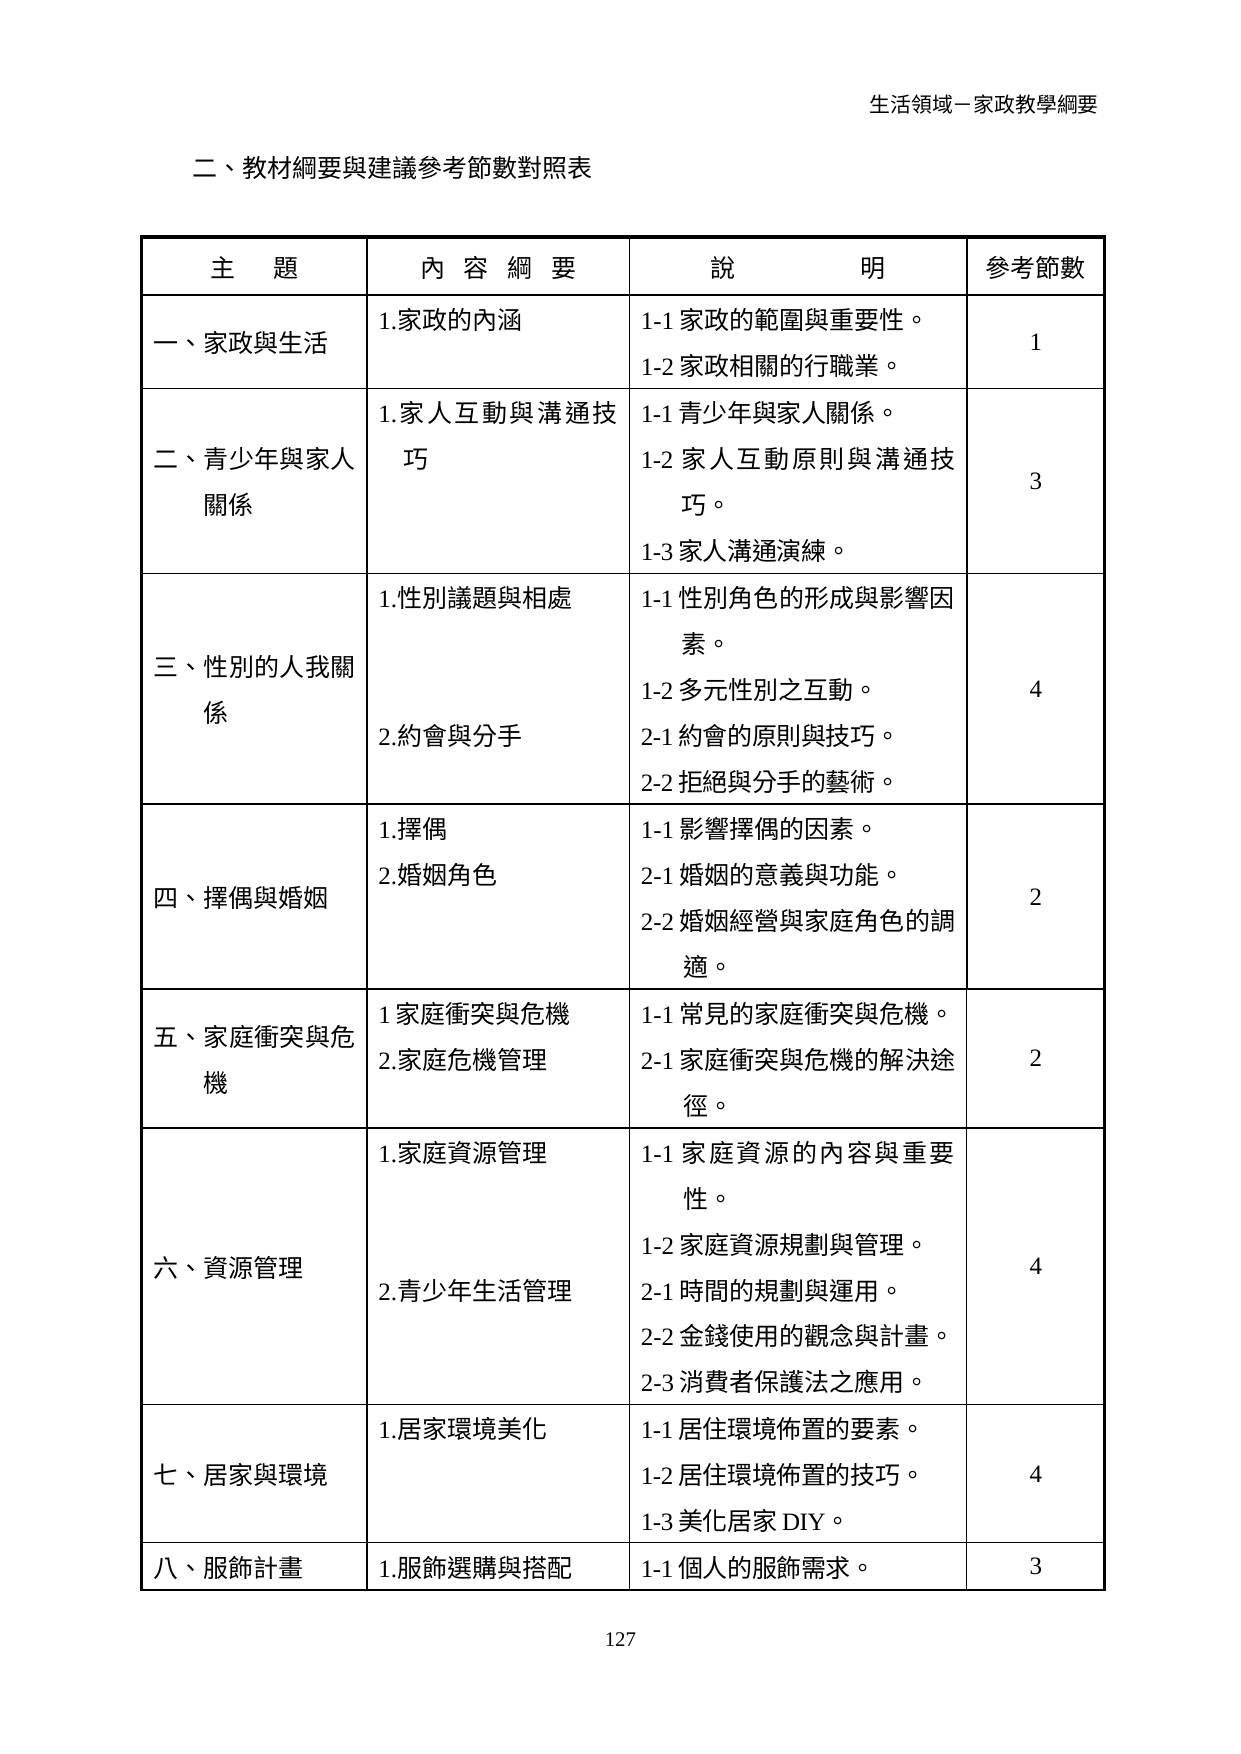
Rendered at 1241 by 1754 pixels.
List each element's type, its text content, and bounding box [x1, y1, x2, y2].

table_cell 4 [967, 1129, 1103, 1404]
table_cell 二、青少年與家人關係 [143, 389, 366, 572]
table_cell 1.家人互動與溝通技巧 [368, 389, 629, 572]
text 二、教材綱要與建議參考節數對照表 [192, 144, 1098, 189]
table_header 參考節數 [968, 239, 1103, 294]
table_cell 3 [968, 389, 1103, 572]
table_cell 一、家政與生活 [143, 296, 366, 388]
table_header 主 題 [143, 239, 366, 294]
table_cell 4 [968, 574, 1103, 803]
table_cell 1-1影響擇偶的因素。 2-1婚姻的意義與功能。 2-2婚姻經營與家庭角色的調適。 [630, 805, 966, 988]
table_cell 八、服飾計畫 [143, 1543, 366, 1589]
table_cell 1-1青少年與家人關係。 1-2家人互動原則與溝通技巧。 1-3家人溝通演練。 [630, 389, 966, 572]
table_cell 1-1個人的服飾需求。 [630, 1543, 966, 1589]
table_header 內 容 綱 要 [368, 239, 629, 294]
table_cell 1.家政的內涵 [368, 296, 629, 388]
table_cell 四、擇偶與婚姻 [143, 805, 366, 988]
table_cell 1家庭衝突與危機 2.家庭危機管理 [368, 990, 629, 1127]
table_cell 3 [967, 1543, 1103, 1589]
table_cell 1-1家政的範圍與重要性。 1-2家政相關的行職業。 [630, 296, 966, 388]
table_cell 1.居家環境美化 [368, 1405, 629, 1542]
table_cell 1.擇偶 2.婚姻角色 [368, 805, 629, 988]
table_header 說 明 [630, 239, 966, 294]
table_cell 1.服飾選購與搭配 [368, 1543, 629, 1589]
table_cell 2 [968, 805, 1103, 988]
table_cell 五、家庭衝突與危機 [143, 990, 366, 1127]
table_cell 2 [967, 990, 1103, 1127]
table_cell 三、性別的人我關係 [143, 574, 366, 803]
table_cell 1.家庭資源管理 2.青少年生活管理 [368, 1129, 629, 1404]
table_cell 1-1家庭資源的內容與重要性。 1-2家庭資源規劃與管理。 2-1時間的規劃與運用。 2-2金錢使用的觀念與計畫。 2-3消費者保護法之應用。 [630, 1129, 966, 1404]
table_cell 六、資源管理 [143, 1129, 366, 1404]
table_cell 1-1常見的家庭衝突與危機。 2-1家庭衝突與危機的解決途徑。 [630, 990, 966, 1127]
table_cell 4 [967, 1405, 1103, 1542]
table_cell 1 [968, 296, 1103, 388]
table_cell 七、居家與環境 [143, 1405, 366, 1542]
table_cell 1-1居住環境佈置的要素。 1-2居住環境佈置的技巧。 1-3美化居家DIY。 [630, 1405, 966, 1542]
table_cell 1-1性別角色的形成與影響因素。 1-2多元性別之互動。 2-1約會的原則與技巧。 2-2拒絕與分手的藝術。 [630, 574, 966, 803]
table_cell 1.性別議題與相處 2.約會與分手 [368, 574, 629, 803]
